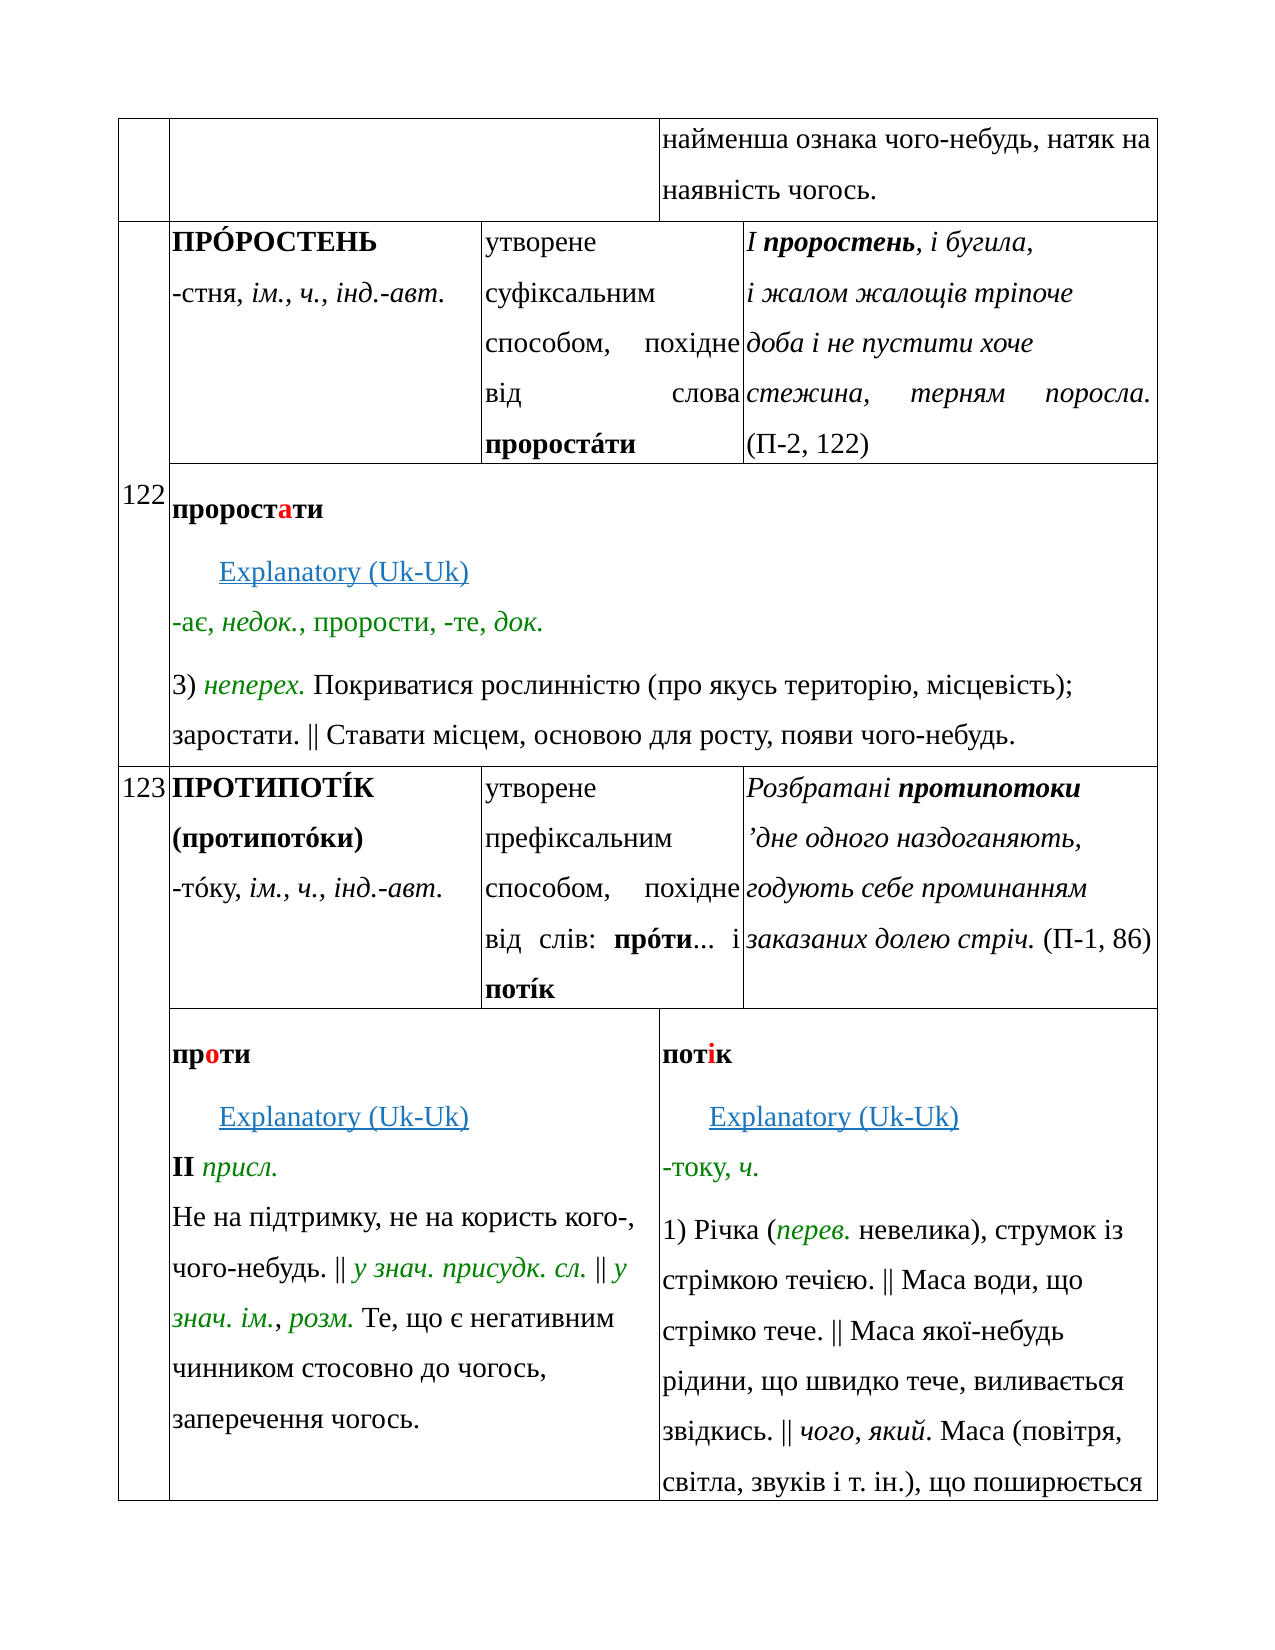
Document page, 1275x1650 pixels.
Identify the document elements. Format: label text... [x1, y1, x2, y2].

table_cell найменша ознака чого-небудь, натяк на наявність чогось. [660, 119, 1157, 221]
table_cell І проростень, і бугила, і жалом жалощів тріпоче доба і не пустити хоче стежина, терням поросла. (П‑2, 122) [744, 222, 1157, 462]
table_cell [119, 119, 169, 221]
table_cell потік Explanatory (Uk-Uk) -току, ч. 1) Річка (перев. невелика), струмок із стрімкою течією. || Маса води, що стрімко тече. || Маса якої-небудь рідини, що швидко тече, виливається звідкись. || чого, який. Маса (повітря, світла, звуків і т. ін.), що поширюється [660, 1009, 1157, 1500]
table_cell Розбратані протипотоки ’дне одного наздоганяють, годують себе проминанням заказаних долею стріч. (П‑1, 86) [744, 767, 1157, 1008]
table_cell проти Explanatory (Uk-Uk) II присл. Не на підтримку, не на користь кого-, чого-небудь. || у знач. присудк. сл. || у знач. ім., розм. Те, що є негативним чинником стосовно до чогось, заперечення чогось. [170, 1009, 659, 1500]
table_cell [170, 119, 659, 221]
table_cell утворене суфіксальним способом, похідне від слова проростáти [482, 222, 743, 462]
table_cell 123 [119, 767, 169, 1500]
table_cell проростати Explanatory (Uk-Uk) -ає, недок., прорости, -те, док. 3) неперех. Покриватися рослинністю (про якусь територію, місцевість); заростати. || Ставати місцем, основою для росту, появи чого-небудь. [170, 464, 1157, 766]
table_cell утворене префіксальним способом, похідне від слів: прóти... і потíк [482, 767, 743, 1008]
table_cell Протипотíк (протипотóки) -тóку, ім., ч., інд.-авт. [170, 767, 481, 1008]
table_cell 122 [119, 222, 169, 766]
table_cell Прóростень -стня, ім., ч., інд.-авт. [170, 222, 481, 462]
